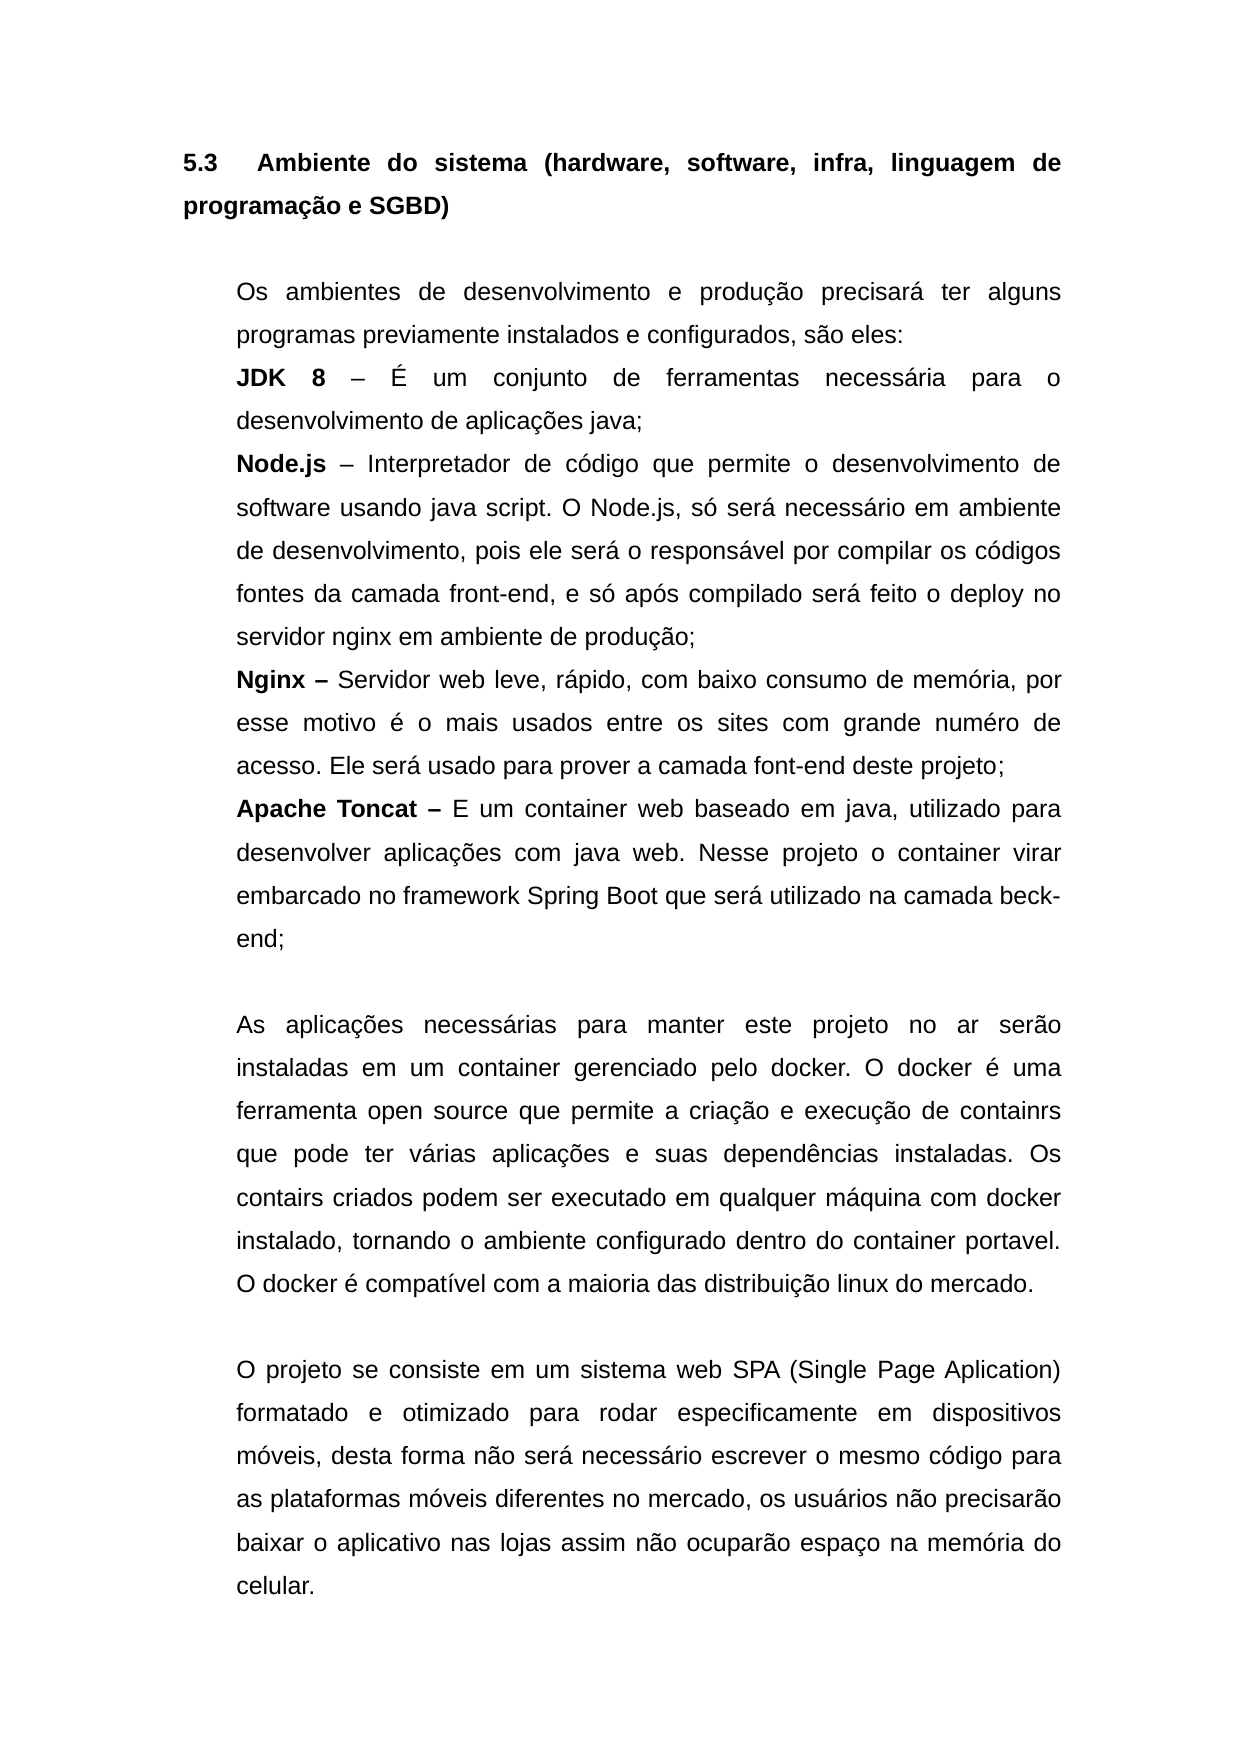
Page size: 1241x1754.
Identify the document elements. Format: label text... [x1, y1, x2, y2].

text Nginx – Servidor web leve, rápido, com baixo consumo de memória, por esse motivo é o mais usados entre os sites com grande numéro de acesso. Ele será usado para prover a camada font-end deste projeto; [236, 665, 1062, 780]
list O projeto se consiste em um sistema web SPA (Single Page Aplication) formatado e otimizado para rodar especificamente em dispositivos móveis, desta forma não será necessário escrever o mesmo código para as plataformas móveis diferentes no mercado, os usuários não precisarão baixar o aplicativo nas lojas assim não ocuparão espaço na memória do celular. [236, 1355, 1062, 1599]
text JDK 8 – É um conjunto de ferramentas necessária para o desenvolvimento de aplicações java; [236, 363, 1062, 435]
text Node.js – Interpretador de código que permite o desenvolvimento de software usando java script. O Node.js, só será necessário em ambiente de desenvolvimento, pois ele será o responsável por compilar os códigos fontes da camada front-end, e só após compilado será feito o deploy no servidor nginx em ambiente de produção; [236, 449, 1062, 651]
text As aplicações necessárias para manter este projeto no ar serão instaladas em um container gerenciado pelo docker. O docker é uma ferramenta open source que permite a criação e execução de containrs que pode ter várias aplicações e suas dependências instaladas. Os contairs criados podem ser executado em qualquer máquina com docker instalado, tornando o ambiente configurado dentro do container portavel. O docker é compatível com a maioria das distribuição linux do mercado. [236, 1010, 1062, 1298]
list 5.3 Ambiente do sistema (hardware, software, infra, linguagem de programação e SGBD) [183, 148, 1062, 219]
text Apache Toncat – E um container web baseado em java, utilizado para desenvolver aplicações com java web. Nesse projeto o container virar embarcado no framework Spring Boot que será utilizado na camada beck-end; [236, 794, 1062, 953]
text Os ambientes de desenvolvimento e produção precisará ter alguns programas previamente instalados e configurados, são eles: [236, 277, 1062, 349]
